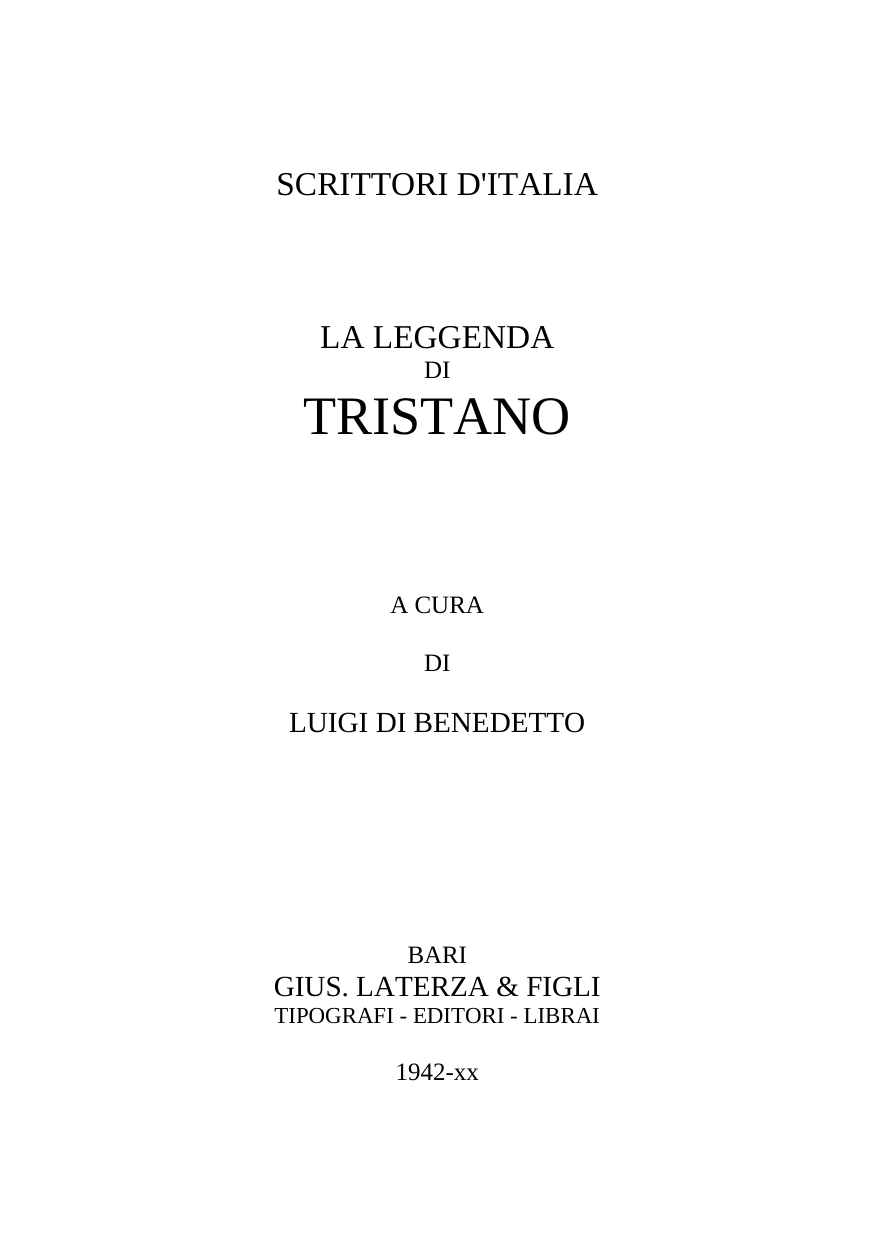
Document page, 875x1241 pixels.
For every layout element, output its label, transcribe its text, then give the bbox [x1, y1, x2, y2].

text LUIGI DI BENEDETTO [106, 705, 768, 739]
text A CURA [106, 590, 768, 619]
text GIUS. LATERZA & FIGLI [106, 969, 768, 1002]
text DI [106, 355, 768, 384]
text SCRITTORI D'ITALIA [106, 164, 768, 202]
text DI [106, 648, 768, 676]
text TRISTANO [106, 384, 768, 446]
text 1942-xx [106, 1057, 768, 1086]
text TIPOGRAFI - EDITORI - LIBRAI [106, 1002, 768, 1029]
text BARI [106, 940, 768, 969]
text LA LEGGENDA [106, 317, 768, 355]
